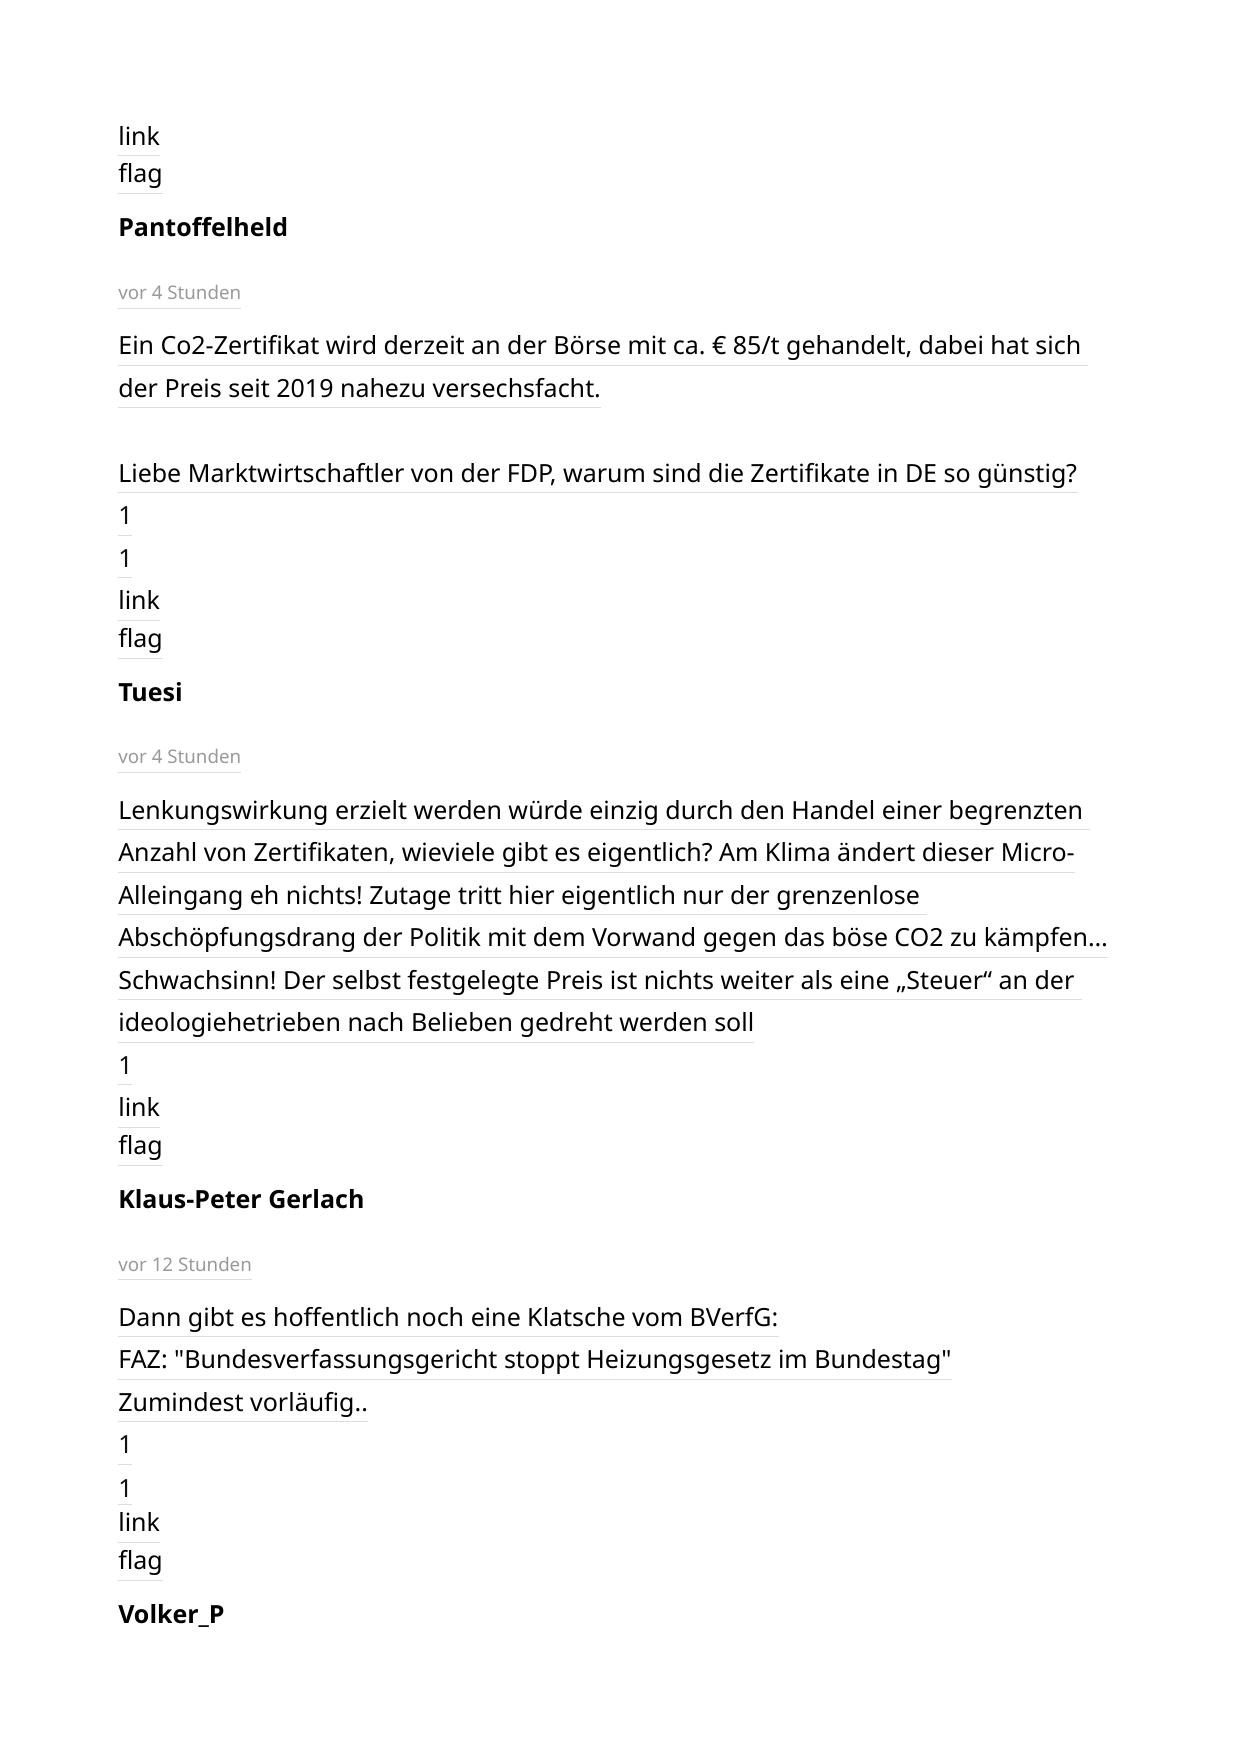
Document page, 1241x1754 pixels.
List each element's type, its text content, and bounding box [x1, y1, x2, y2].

text 1 [118, 540, 1122, 578]
text 1 [118, 498, 1122, 536]
text 1 [118, 1047, 1122, 1085]
text link [118, 1505, 1122, 1543]
text flag [118, 621, 1122, 659]
text 1 [118, 1427, 1122, 1465]
text flag [118, 1128, 1122, 1166]
text link [118, 118, 1122, 156]
text flag [118, 1543, 1122, 1581]
text Ein Co2-Zertifikat wird derzeit an der Börse mit ca. € 85/t gehandelt, dabei hat sich der Preis seit 2019 nahezu versechsfacht. Liebe Marktwirtschaftler von der FDP, warum sind die Zertifikate in DE so günstig? [118, 328, 1122, 493]
text flag [118, 156, 1122, 194]
text vor 4 Stunden [118, 744, 1117, 773]
text Tuesi [118, 674, 1122, 708]
text link [118, 1090, 1122, 1128]
text link [118, 583, 1122, 621]
text Dann gibt es hoffentlich noch eine Klatsche vom BVerfG: FAZ: "Bundesverfassungsgericht stoppt Heizungsgesetz im Bundestag" Zumindest vorläufig.. [118, 1299, 1122, 1422]
text Volker_P [118, 1596, 1122, 1630]
text vor 12 Stunden [118, 1251, 1117, 1280]
text vor 4 Stunden [118, 279, 1117, 309]
text Lenkungswirkung erzielt werden würde einzig durch den Handel einer begrenzten Anzahl von Zertifikaten, wieviele gibt es eigentlich? Am Klima ändert dieser Micro-Alleingang eh nichts! Zutage tritt hier eigentlich nur der grenzenlose Abschöpfungsdrang der Politik mit dem Vorwand gegen das böse CO2 zu kämpfen…Schwachsinn! Der selbst festgelegte Preis ist nichts weiter als eine „Steuer“ an der ideologiehetrieben nach Belieben gedreht werden soll [118, 792, 1122, 1043]
text Pantoffelheld [118, 210, 1122, 244]
text Klaus-Peter Gerlach [118, 1181, 1122, 1216]
text 1 [118, 1469, 1122, 1505]
